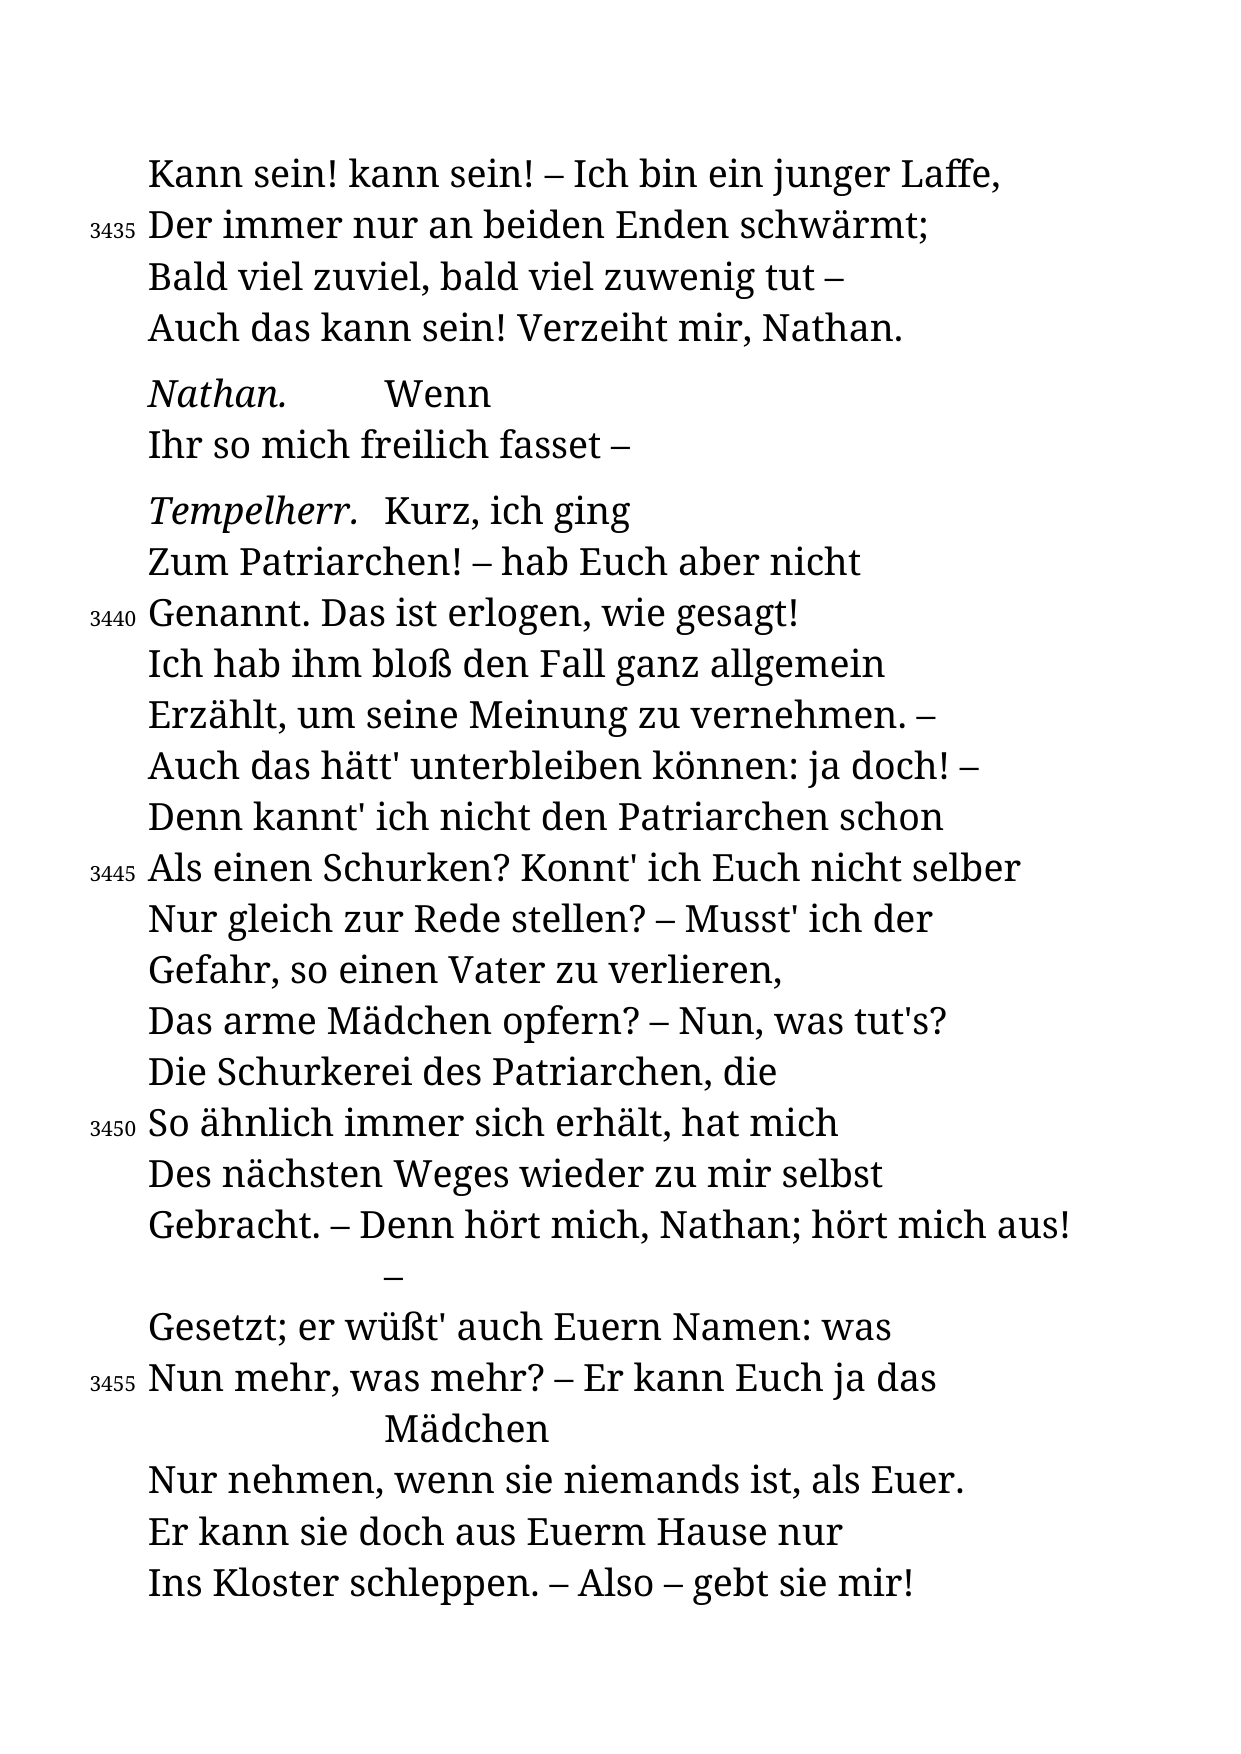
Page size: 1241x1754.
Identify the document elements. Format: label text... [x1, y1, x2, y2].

text Er kann sie doch aus Euerm Hause nur [148, 1505, 1092, 1556]
text Nur gleich zur Rede stellen? – Musst' ich der [148, 892, 1092, 943]
text Ihr so mich freilich fasset – [148, 418, 1092, 469]
text Nun mehr, was mehr? – Er kann Euch ja das Mädchen [148, 1352, 1092, 1454]
text Bald viel zuviel, bald viel zuwenig tut – [148, 250, 1092, 301]
text Gefahr, so einen Vater zu verlieren, [148, 943, 1092, 994]
text So ähnlich immer sich erhält, hat mich [148, 1096, 1092, 1147]
text Nur nehmen, wenn sie niemands ist, als Euer. [148, 1454, 1092, 1505]
text Zum Patriarchen! – hab Euch aber nicht [148, 535, 1092, 586]
text Ins Kloster schleppen. – Also – gebt sie mir! [148, 1556, 1092, 1607]
text Als einen Schurken? Konnt' ich Euch nicht selber [148, 841, 1092, 892]
text Gesetzt; er wüßt' auch Euern Namen: was [148, 1301, 1092, 1352]
text Die Schurkerei des Patriarchen, die [148, 1045, 1092, 1096]
text Tempelherr. Kurz, ich ging [148, 484, 1092, 535]
text Der immer nur an beiden Enden schwärmt; [148, 199, 1092, 250]
text Erzählt, um seine Meinung zu vernehmen. – [148, 688, 1092, 739]
text Auch das kann sein! Verzeiht mir, Nathan. [148, 301, 1092, 352]
text Kann sein! kann sein! – Ich bin ein junger Laffe, [148, 148, 1092, 199]
text Denn kannt' ich nicht den Patriarchen schon [148, 790, 1092, 841]
text Auch das hätt' unterbleiben können: ja doch! – [148, 739, 1092, 790]
text Gebracht. – Denn hört mich, Nathan; hört mich aus! – [148, 1198, 1092, 1301]
text Ich hab ihm bloß den Fall ganz allgemein [148, 637, 1092, 688]
text Genannt. Das ist erlogen, wie gesagt! [148, 586, 1092, 637]
text Nathan. Wenn [148, 367, 1092, 418]
text Des nächsten Weges wieder zu mir selbst [148, 1147, 1092, 1198]
text Das arme Mädchen opfern? – Nun, was tut's? [148, 994, 1092, 1045]
